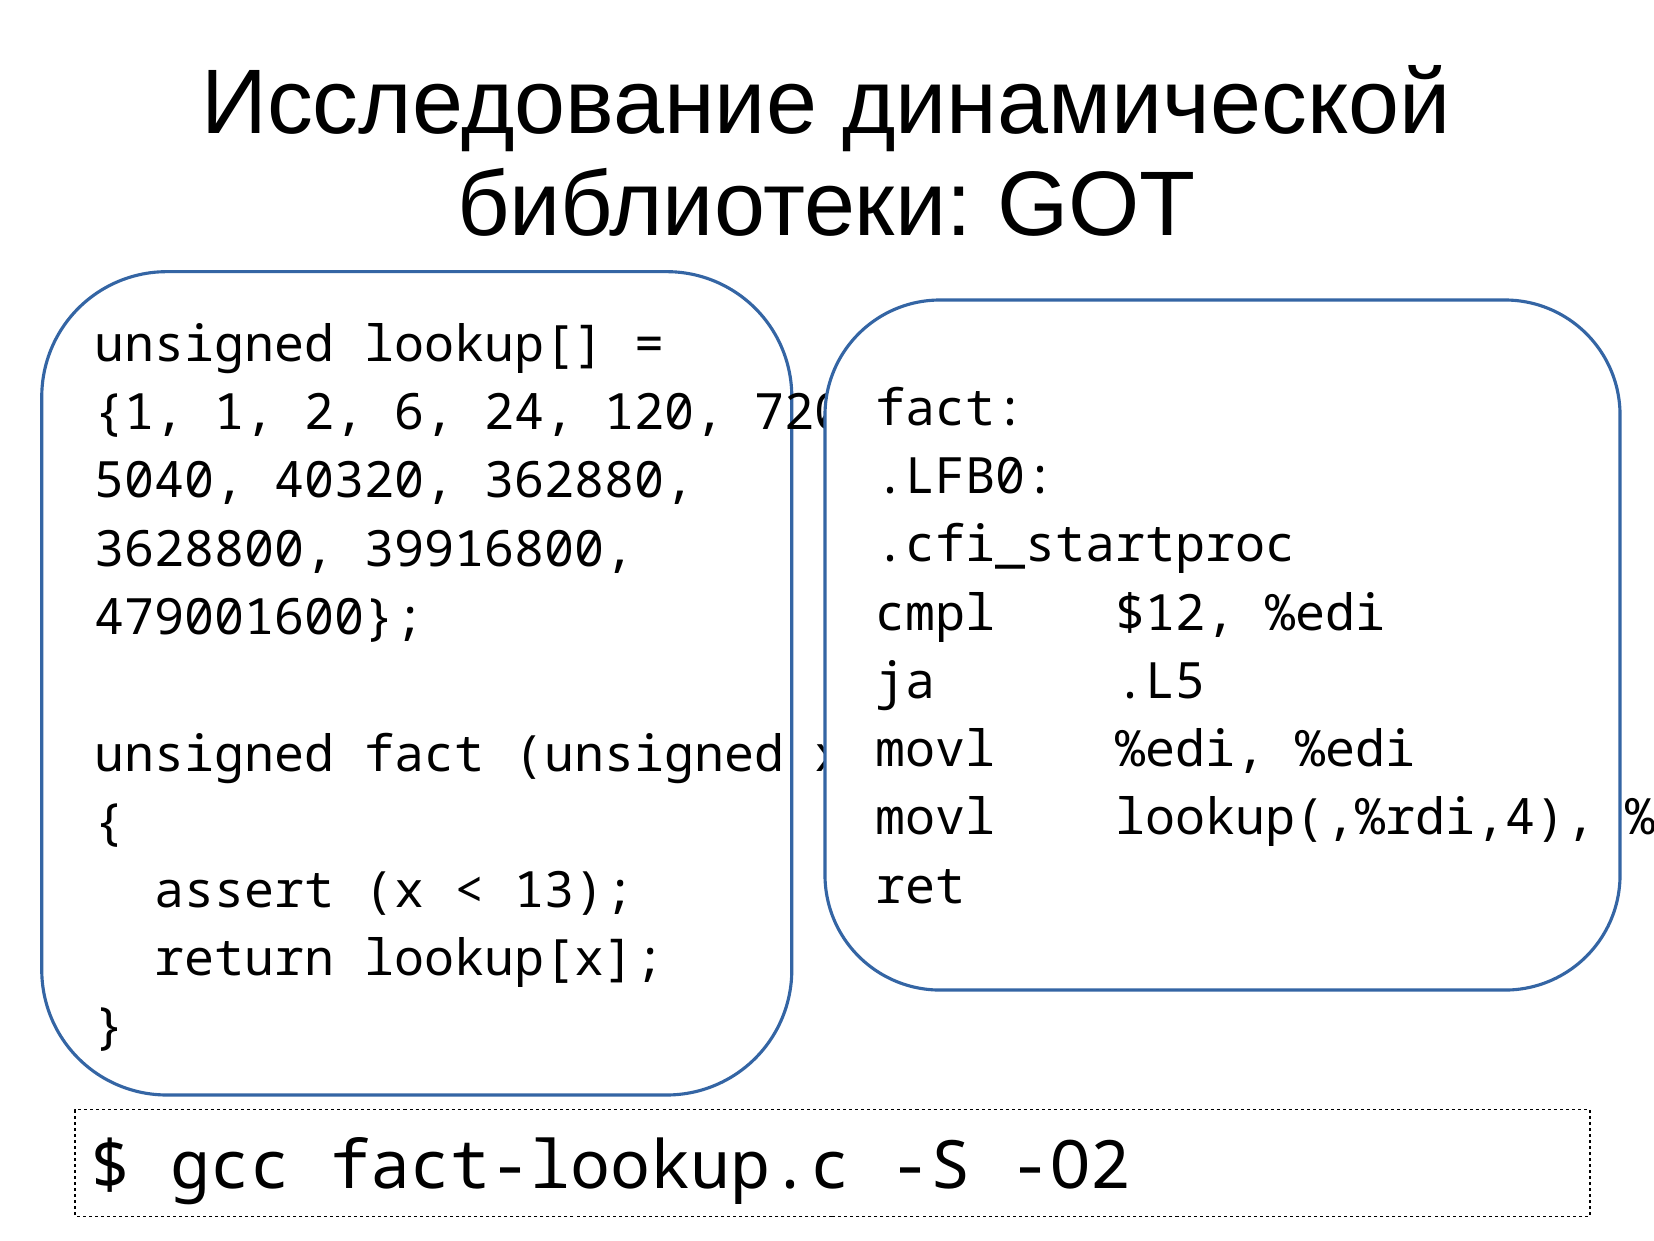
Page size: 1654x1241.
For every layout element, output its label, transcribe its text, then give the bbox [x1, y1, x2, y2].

title Исследование динамической библиотеки: GOT [82, 49, 1571, 257]
text_box unsigned lookup[] = {1, 1, 2, 6, 24, 120, 720, 5040, 40320, 362880, 3628800, 39916800, 479001600}; unsigned fact (unsigned x) { assert (x < 13); return lookup[x]; } [41, 271, 792, 1096]
text_box $ gcc fact-lookup.c -S -O2 [75, 1109, 1591, 1216]
text_box fact: .LFB0: .cfi_startproc cmpl $12, %edi ja .L5 movl %edi, %edi movl lookup(,%rdi,4), %eax ret [825, 300, 1621, 991]
